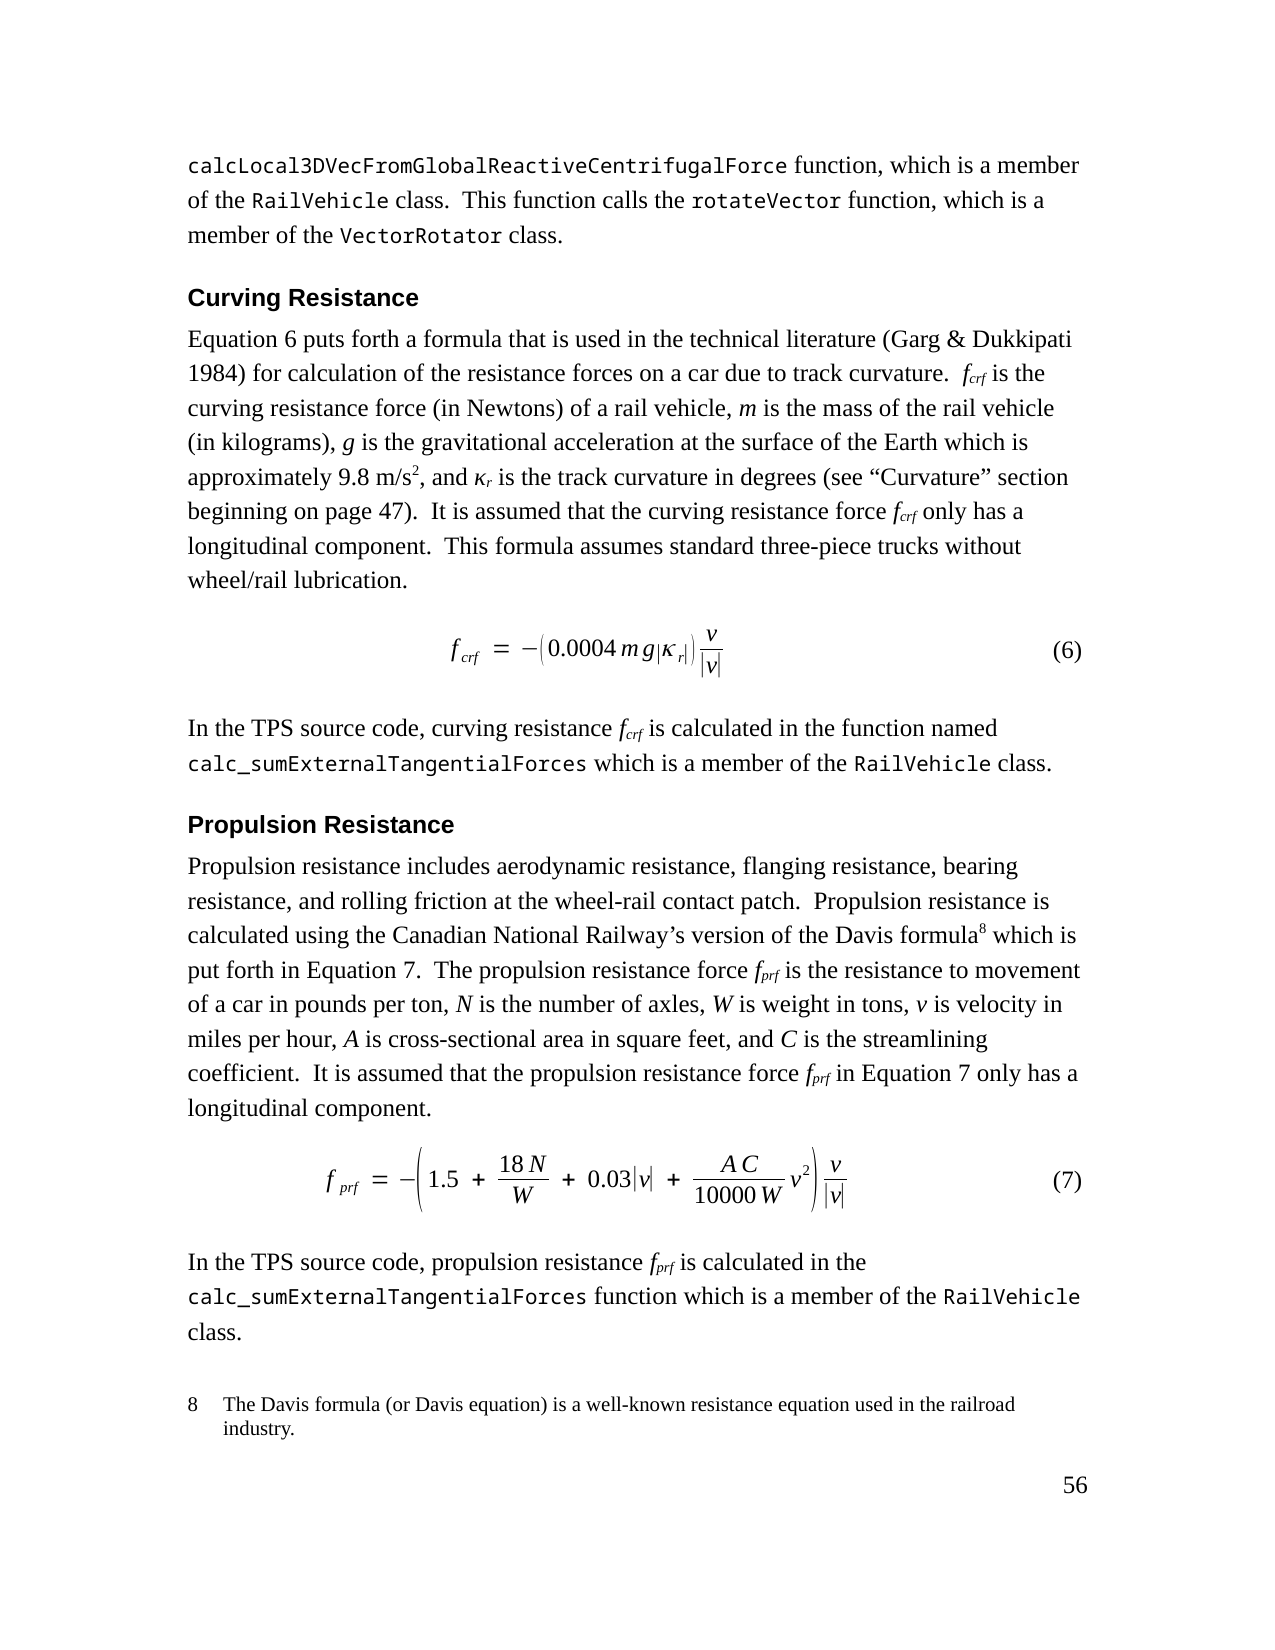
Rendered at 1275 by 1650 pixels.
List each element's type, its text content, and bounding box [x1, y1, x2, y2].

text calcLocal3DVecFromGlobalReactiveCentrifugalForce function, which is a member of the RailVehicle class. This function calls the rotateVector function, which is a member of the VectorRotator class. [187, 150, 1087, 250]
subtitle Propulsion Resistance [187, 810, 1087, 839]
subtitle Curving Resistance [187, 283, 1087, 311]
text In the TPS source code, curving resistance fcrf is calculated in the function named calc_sumExternalTangentialForces which is a member of the RailVehicle class. [187, 713, 1087, 777]
text Equation 6 puts forth a formula that is used in the technical literature (Garg & Dukkipati 1984) for calculation of the resistance forces on a car due to track curvature. fcrf is the curving resistance force (in Newtons) of a rail vehicle, m is the mass of the rail vehicle (in kilograms), g is the gravitational acceleration at the surface of the Earth which is approximately 9.8 m/s2, and κr is the track curvature in degrees (see “Curvature” section beginning on page 47). It is assumed that the curving resistance force fcrf only has a longitudinal component. This formula assumes standard three-piece trucks without wheel/rail lubrication. [187, 324, 1087, 594]
text In the TPS source code, propulsion resistance fprf is calculated in the calc_sumExternalTangentialForces function which is a member of the RailVehicle class. [187, 1247, 1087, 1345]
text The Davis formula (or Davis equation) is a well-known resistance equation used in the railroad industry. [187, 1392, 1087, 1440]
table_header [188, 614, 987, 685]
table_header (7) [988, 1142, 1087, 1218]
table_header (6) [988, 614, 1087, 685]
table_header [188, 1142, 987, 1218]
text Propulsion resistance includes aerodynamic resistance, flanging resistance, bearing resistance, and rolling friction at the wheel-rail contact patch. Propulsion resistance is calculated using the Canadian National Railway’s version of the Davis formula which is put forth in Equation 7. The propulsion resistance force fprf is the resistance to movement of a car in pounds per ton, N is the number of axles, W is weight in tons, v is velocity in miles per hour, A is cross-sectional area in square feet, and C is the streamlining coefficient. It is assumed that the propulsion resistance force fprf in Equation 7 only has a longitudinal component. [187, 851, 1087, 1122]
